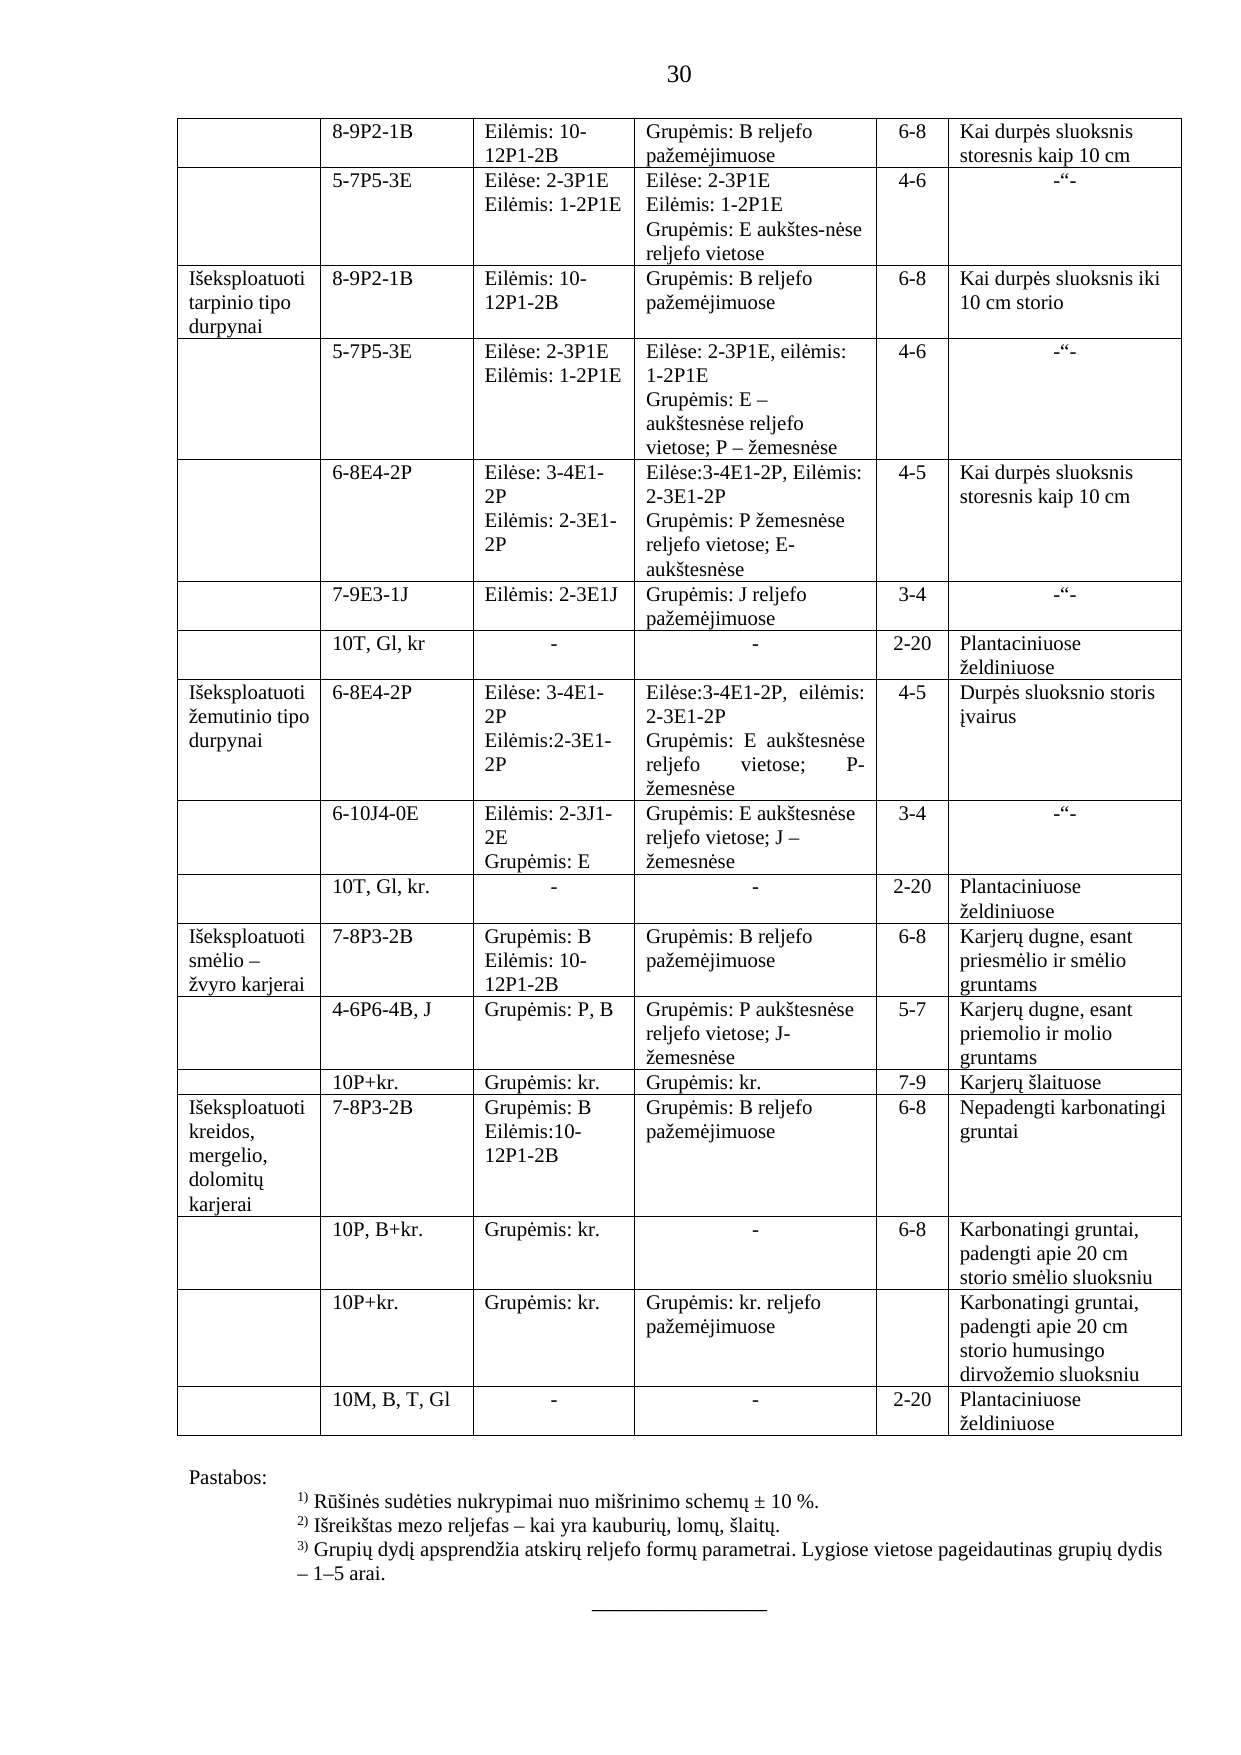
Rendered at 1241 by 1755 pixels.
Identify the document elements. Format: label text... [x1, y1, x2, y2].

table_cell [178, 1387, 320, 1435]
table_cell 2-20 [877, 631, 948, 679]
table_cell [177, 1513, 286, 1537]
table_cell Eilėse: 2-3P1E Eilėmis: 1-2P1E [474, 339, 634, 459]
table_cell 6-8 [877, 266, 948, 338]
table_cell [178, 631, 320, 679]
table_cell -“- [949, 339, 1181, 459]
table_header [286, 1465, 1181, 1489]
table_cell 3-4 [877, 801, 948, 873]
table_cell -“- [949, 582, 1181, 630]
table_cell 6-8E4-2P [321, 460, 473, 581]
table_cell Eilėse: 3-4E1-2P Eilėmis:2-3E1-2P [474, 680, 634, 800]
table_cell Eilėse:3-4E1-2P, Eilėmis: 2-3E1-2P Grupėmis: P žemesnėse reljefo vietose; E- aukštesnėse [635, 460, 876, 581]
table_cell [178, 582, 320, 630]
table_cell [177, 1537, 286, 1585]
table_cell Grupėmis: P, B [474, 997, 634, 1069]
table_cell - [635, 1217, 876, 1289]
table_cell [177, 1489, 286, 1513]
table_cell Eilėse: 2-3P1E Eilėmis: 1-2P1E Grupėmis: E aukštes-nėse reljefo vietose [635, 168, 876, 264]
text ______________ [177, 1585, 1181, 1614]
table_cell 4-5 [877, 680, 948, 800]
table_cell 6-8 [877, 1095, 948, 1216]
table_cell [178, 875, 320, 923]
table_cell Karbonatingi gruntai, padengti apie 20 cm storio smėlio sluoksniu [949, 1217, 1181, 1289]
table_cell Eilėmis: 2-3J1-2E Grupėmis: E [474, 801, 634, 873]
table_cell Grupėmis: kr. reljefo pažemėjimuose [635, 1290, 876, 1386]
table_cell Eilėse: 2-3P1E, eilėmis: 1-2P1E Grupėmis: E – aukštesnėse reljefo vietose; P – žemesnėse [635, 339, 876, 459]
table_cell Išeksploatuoti žemutinio tipo durpynai [178, 680, 320, 800]
table_cell Kai durpės sluoksnis iki 10 cm storio [949, 266, 1181, 338]
table_cell -“- [949, 801, 1181, 873]
table_cell Kai durpės sluoksnis storesnis kaip 10 cm [949, 460, 1181, 581]
table_cell Karjerų dugne, esant priemolio ir molio gruntams [949, 997, 1181, 1069]
table_cell Grupėmis: kr. [474, 1217, 634, 1289]
table_cell 6-8 [877, 119, 948, 167]
table_cell 5-7 [877, 997, 948, 1069]
table_cell Grupėmis: B Eilėmis:10-12P1-2B [474, 1095, 634, 1216]
table_cell Eilėse: 2-3P1E Eilėmis: 1-2P1E [474, 168, 634, 264]
table_cell 8-9P2-1B [321, 119, 473, 167]
table_cell Plantaciniuose želdiniuose [949, 1387, 1181, 1435]
table_cell Karbonatingi gruntai, padengti apie 20 cm storio humusingo dirvožemio sluoksniu [949, 1290, 1181, 1386]
table_cell 6-10J4-0E [321, 801, 473, 873]
table_cell - [474, 631, 634, 679]
table_cell Kai durpės sluoksnis storesnis kaip 10 cm [949, 119, 1181, 167]
table_cell -“- [949, 168, 1181, 264]
table_cell - [635, 1387, 876, 1435]
table_cell Grupėmis: kr. [474, 1070, 634, 1094]
table_cell [877, 1290, 948, 1386]
table_cell 10M, B, T, Gl [321, 1387, 473, 1435]
table_header Pastabos: [177, 1465, 286, 1489]
table_cell 10P, B+kr. [321, 1217, 473, 1289]
table_cell [178, 460, 320, 581]
table_cell Eilėmis: 2-3E1J [474, 582, 634, 630]
table_cell Grupėmis: P aukštesnėse reljefo vietose; J-žemesnėse [635, 997, 876, 1069]
table_cell 6-8E4-2P [321, 680, 473, 800]
table_cell 5-7P5-3E [321, 168, 473, 264]
table_cell [178, 168, 320, 264]
table_cell [178, 801, 320, 873]
table_cell Grupėmis: J reljefo pažemėjimuose [635, 582, 876, 630]
table_cell Grupėmis: B reljefo pažemėjimuose [635, 266, 876, 338]
table_cell Durpės sluoksnio storis įvairus [949, 680, 1181, 800]
table_cell 7-8P3-2B [321, 924, 473, 996]
table_cell - [474, 875, 634, 923]
table_cell 6-8 [877, 1217, 948, 1289]
table_cell [178, 1217, 320, 1289]
table_cell 7-9 [877, 1070, 948, 1094]
table_cell Eilėse: 3-4E1-2P Eilėmis: 2-3E1-2P [474, 460, 634, 581]
table_cell Karjerų šlaituose [949, 1070, 1181, 1094]
table_cell 4-6 [877, 168, 948, 264]
table_cell Išeksploatuoti smėlio – žvyro karjerai [178, 924, 320, 996]
table_cell Plantaciniuose želdiniuose [949, 875, 1181, 923]
table_cell Išeksploatuoti kreidos, mergelio, dolomitų karjerai [178, 1095, 320, 1216]
table_cell 2-20 [877, 1387, 948, 1435]
table_cell 10P+kr. [321, 1070, 473, 1094]
table_cell 2-20 [877, 875, 948, 923]
table_cell [178, 339, 320, 459]
table_cell 8-9P2-1B [321, 266, 473, 338]
table_cell Nepadengti karbonatingi gruntai [949, 1095, 1181, 1216]
table_cell 10P+kr. [321, 1290, 473, 1386]
table_cell Išeksploatuoti tarpinio tipo durpynai [178, 266, 320, 338]
table_cell 3) Grupių dydį apsprendžia atskirų reljefo formų parametrai. Lygiose vietose pageidautinas grupių dydis – 1–5 arai. [286, 1537, 1181, 1585]
table_cell - [635, 875, 876, 923]
table_cell Grupėmis: B reljefo pažemėjimuose [635, 1095, 876, 1216]
table_cell - [474, 1387, 634, 1435]
table_cell 10T, Gl, kr. [321, 875, 473, 923]
table_cell [178, 1290, 320, 1386]
table_cell Eilėmis: 10-12P1-2B [474, 119, 634, 167]
table_cell Grupėmis: B reljefo pažemėjimuose [635, 119, 876, 167]
table_cell Plantaciniuose želdiniuose [949, 631, 1181, 679]
table_cell Eilėmis: 10-12P1-2B [474, 266, 634, 338]
table_cell Eilėse:3-4E1-2P, eilėmis: 2-3E1-2P Grupėmis: E aukštesnėse reljefo vietose; P- žemesnėse [635, 680, 876, 800]
table_cell 2) Išreikštas mezo reljefas – kai yra kauburių, lomų, šlaitų. [286, 1513, 1181, 1537]
table_cell 7-8P3-2B [321, 1095, 473, 1216]
table_cell Karjerų dugne, esant priesmėlio ir smėlio gruntams [949, 924, 1181, 996]
table_cell Grupėmis: kr. [474, 1290, 634, 1386]
table_cell 10T, Gl, kr [321, 631, 473, 679]
table_cell Grupėmis: B Eilėmis: 10-12P1-2B [474, 924, 634, 996]
table_cell 6-8 [877, 924, 948, 996]
table_cell 3-4 [877, 582, 948, 630]
table_cell 4-6P6-4B, J [321, 997, 473, 1069]
table_cell [178, 1070, 320, 1094]
table_cell Grupėmis: E aukštesnėse reljefo vietose; J – žemesnėse [635, 801, 876, 873]
table_cell 4-5 [877, 460, 948, 581]
table_cell - [635, 631, 876, 679]
table_cell 5-7P5-3E [321, 339, 473, 459]
table_cell Grupėmis: B reljefo pažemėjimuose [635, 924, 876, 996]
table_cell [178, 119, 320, 167]
table_cell Grupėmis: kr. [635, 1070, 876, 1094]
table_cell [178, 997, 320, 1069]
table_cell 4-6 [877, 339, 948, 459]
table_cell 7-9E3-1J [321, 582, 473, 630]
table_cell 1) Rūšinės sudėties nukrypimai nuo mišrinimo schemų ± 10 %. [286, 1489, 1181, 1513]
